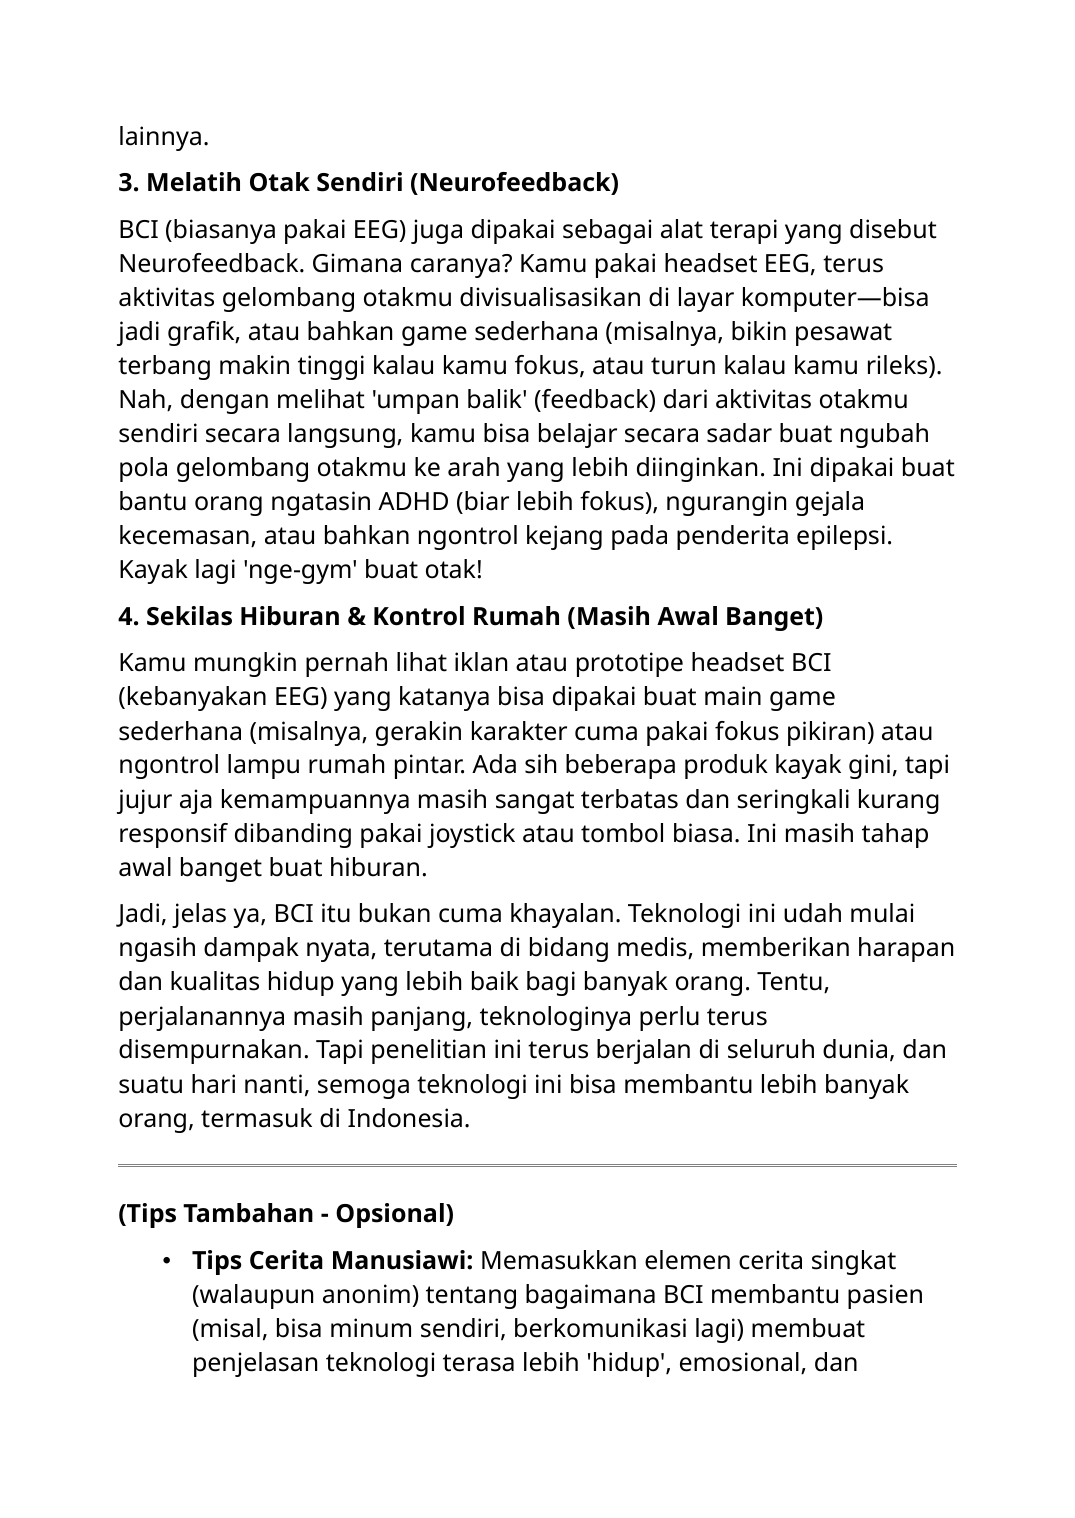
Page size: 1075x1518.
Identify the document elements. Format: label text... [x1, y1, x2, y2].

text lainnya. [118, 118, 957, 152]
text BCI (biasanya pakai EEG) juga dipakai sebagai alat terapi yang disebut Neurofeedback. Gimana caranya? Kamu pakai headset EEG, terus aktivitas gelombang otakmu divisualisasikan di layar komputer—bisa jadi grafik, atau bahkan game sederhana (misalnya, bikin pesawat terbang makin tinggi kalau kamu fokus, atau turun kalau kamu rileks). Nah, dengan melihat 'umpan balik' (feedback) dari aktivitas otakmu sendiri secara langsung, kamu bisa belajar secara sadar buat ngubah pola gelombang otakmu ke arah yang lebih diinginkan. Ini dipakai buat bantu orang ngatasin ADHD (biar lebih fokus), ngurangin gejala kecemasan, atau bahkan ngontrol kejang pada penderita epilepsi. Kayak lagi 'nge-gym' buat otak! [118, 211, 957, 586]
list Tips Cerita Manusiawi: Memasukkan elemen cerita singkat (walaupun anonim) tentang bagaimana BCI membantu pasien (misal, bisa minum sendiri, berkomunikasi lagi) membuat penjelasan teknologi terasa lebih 'hidup', emosional, dan [162, 1242, 957, 1378]
text Kamu mungkin pernah lihat iklan atau prototipe headset BCI (kebanyakan EEG) yang katanya bisa dipakai buat main game sederhana (misalnya, gerakin karakter cuma pakai fokus pikiran) atau ngontrol lampu rumah pintar. Ada sih beberapa produk kayak gini, tapi jujur aja kemampuannya masih sangat terbatas dan seringkali kurang responsif dibanding pakai joystick atau tombol biasa. Ini masih tahap awal banget buat hiburan. [118, 645, 957, 883]
text Jadi, jelas ya, BCI itu bukan cuma khayalan. Teknologi ini udah mulai ngasih dampak nyata, terutama di bidang medis, memberikan harapan dan kualitas hidup yang lebih baik bagi banyak orang. Tentu, perjalanannya masih panjang, teknologinya perlu terus disempurnakan. Tapi penelitian ini terus berjalan di seluruh dunia, dan suatu hari nanti, semoga teknologi ini bisa membantu lebih banyak orang, termasuk di Indonesia. [118, 896, 957, 1134]
text 3. Melatih Otak Sendiri (Neurofeedback) [118, 165, 957, 199]
text (Tips Tambahan - Opsional) [118, 1196, 957, 1230]
text 4. Sekilas Hiburan & Kontrol Rumah (Masih Awal Banget) [118, 598, 957, 632]
